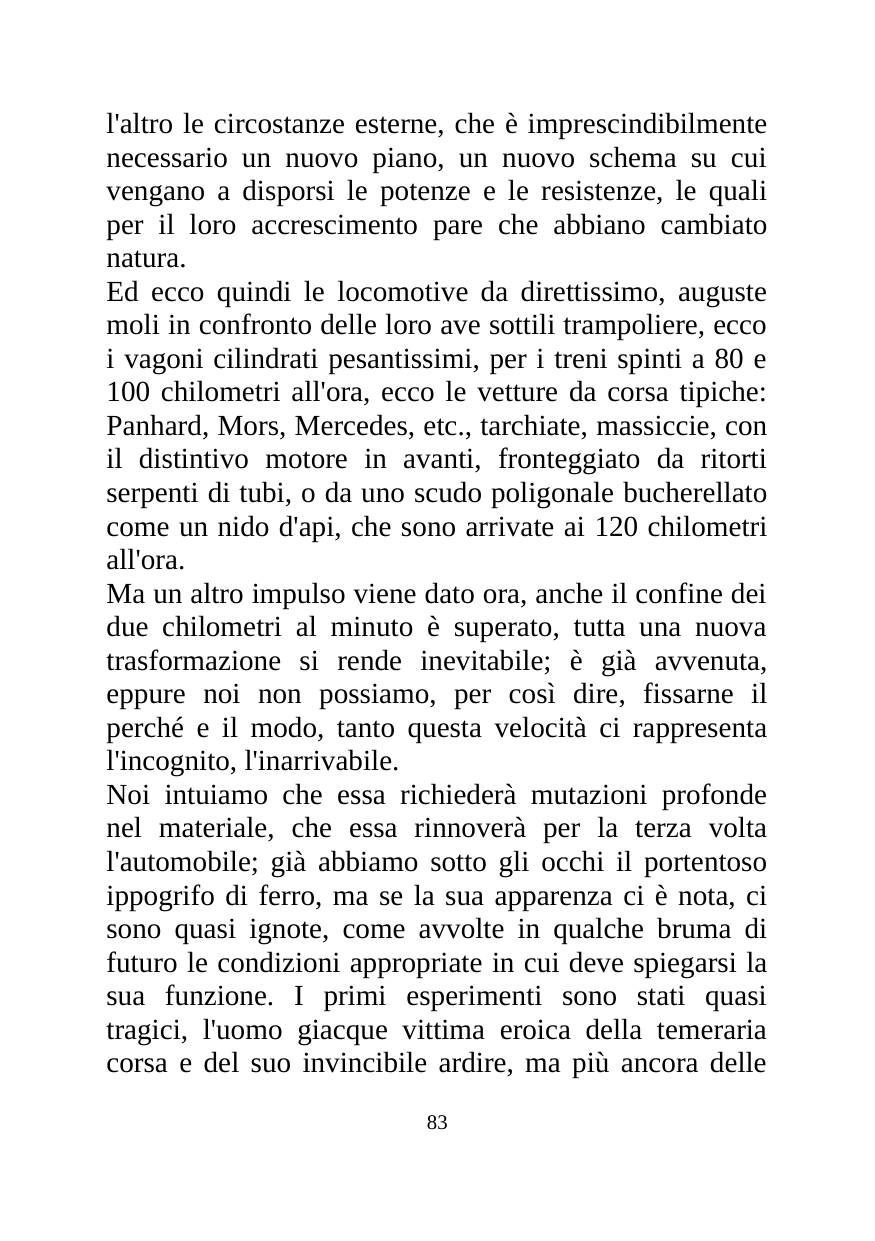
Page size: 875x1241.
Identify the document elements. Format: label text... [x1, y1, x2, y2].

text Ed ecco quindi le locomotive da direttissimo, auguste moli in confronto delle loro ave sottili trampoliere, ecco i vagoni cilindrati pesantissimi, per i treni spinti a 80 e 100 chilometri all'ora, ecco le vetture da corsa tipiche: Panhard, Mors, Mercedes, etc., tarchiate, massiccie, con il distintivo motore in avanti, fronteggiato da ritorti serpenti di tubi, o da uno scudo poligonale bucherellato come un nido d'api, che sono arrivate ai 120 chilometri all'ora. [106, 274, 768, 576]
text l'altro le circostanze esterne, che è imprescindibilmente necessario un nuovo piano, un nuovo schema su cui vengano a disporsi le potenze e le resistenze, le quali per il loro accrescimento pare che abbiano cambiato natura. [106, 106, 768, 274]
text Noi intuiamo che essa richiederà mutazioni profonde nel materiale, che essa rinnoverà per la terza volta l'automobile; già abbiamo sotto gli occhi il portentoso ippogrifo di ferro, ma se la sua apparenza ci è nota, ci sono quasi ignote, come avvolte in qualche bruma di futuro le condizioni appropriate in cui deve spiegarsi la sua funzione. I primi esperimenti sono stati quasi tragici, l'uomo giacque vittima eroica della temeraria corsa e del suo invincibile ardire, ma più ancora delle [106, 777, 768, 1079]
text Ma un altro impulso viene dato ora, anche il confine dei due chilometri al minuto è superato, tutta una nuova trasformazione si rende inevitabile; è già avvenuta, eppure noi non possiamo, per così dire, fissarne il perché e il modo, tanto questa velocità ci rappresenta l'incognito, l'inarrivabile. [106, 576, 768, 777]
